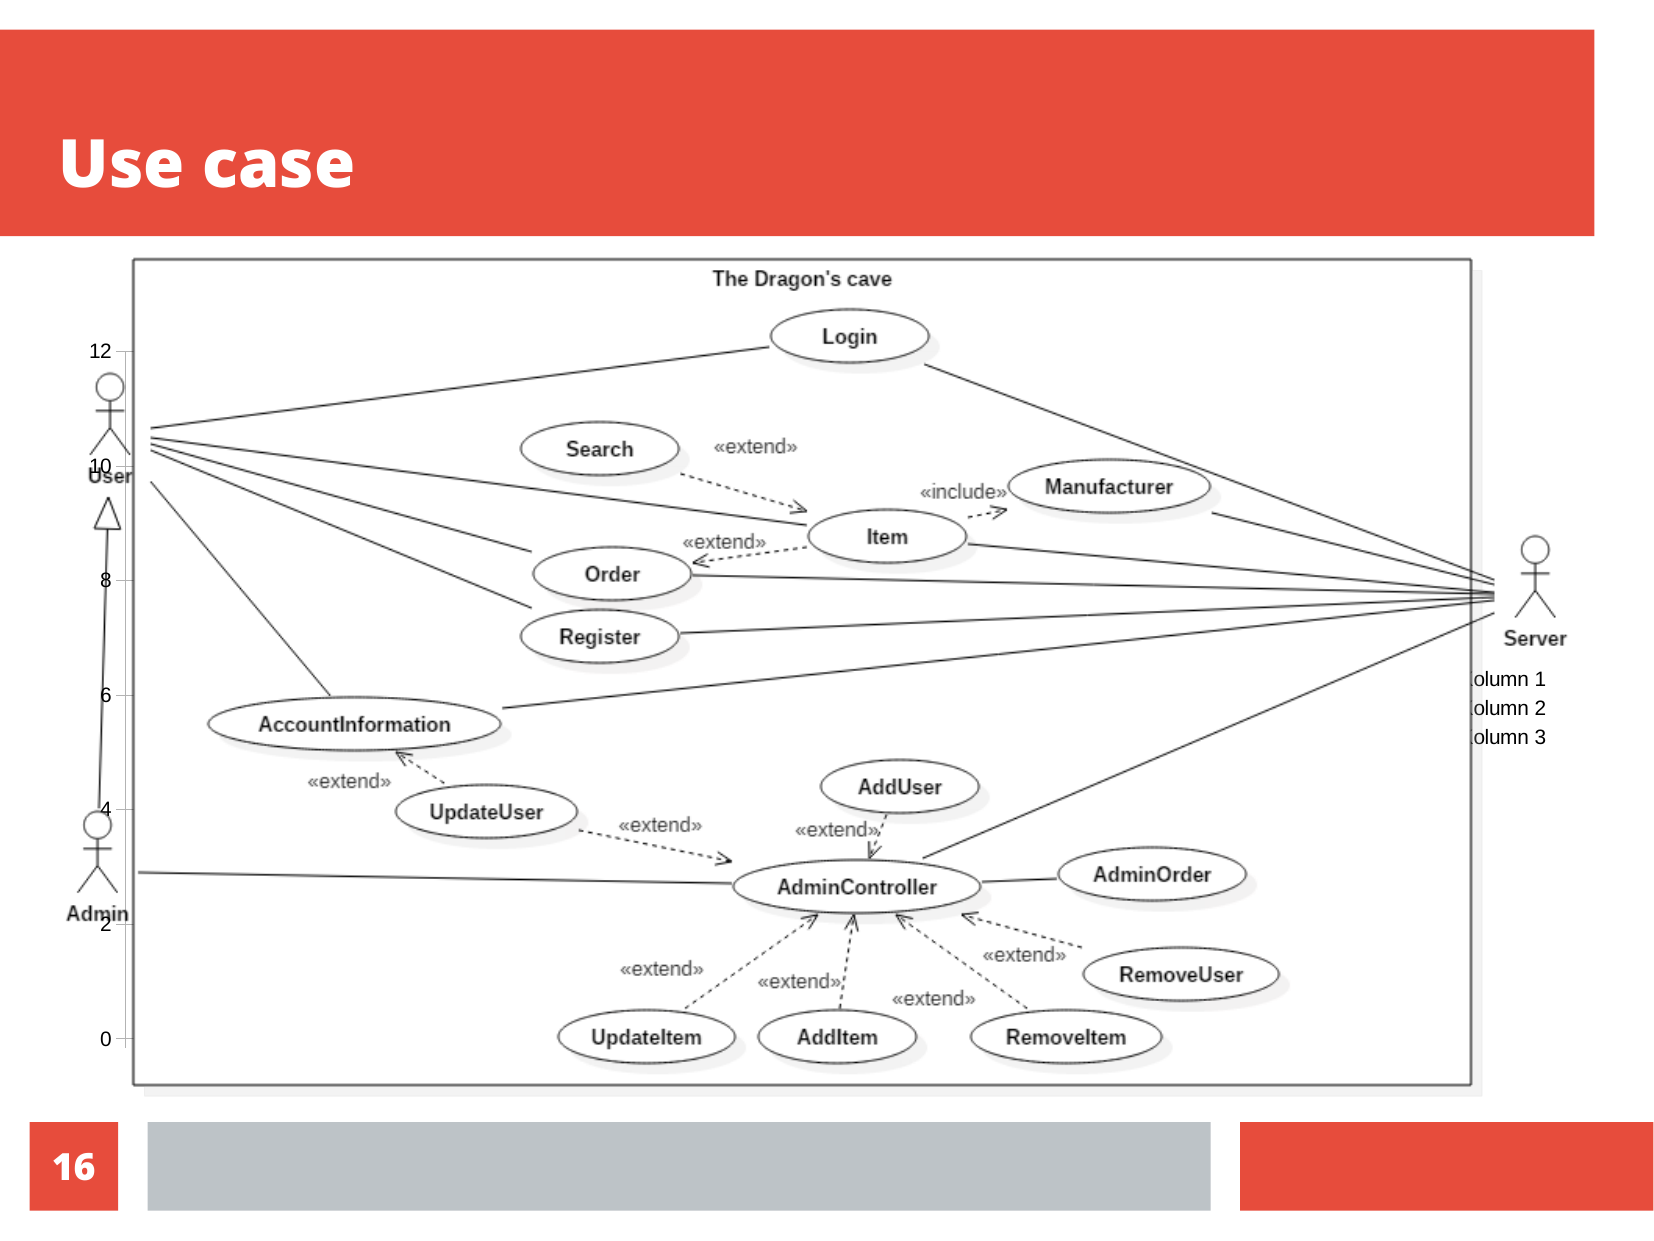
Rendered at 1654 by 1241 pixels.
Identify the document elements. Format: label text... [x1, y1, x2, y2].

picture [43, 244, 1637, 1148]
title Use case [59, 59, 1595, 207]
